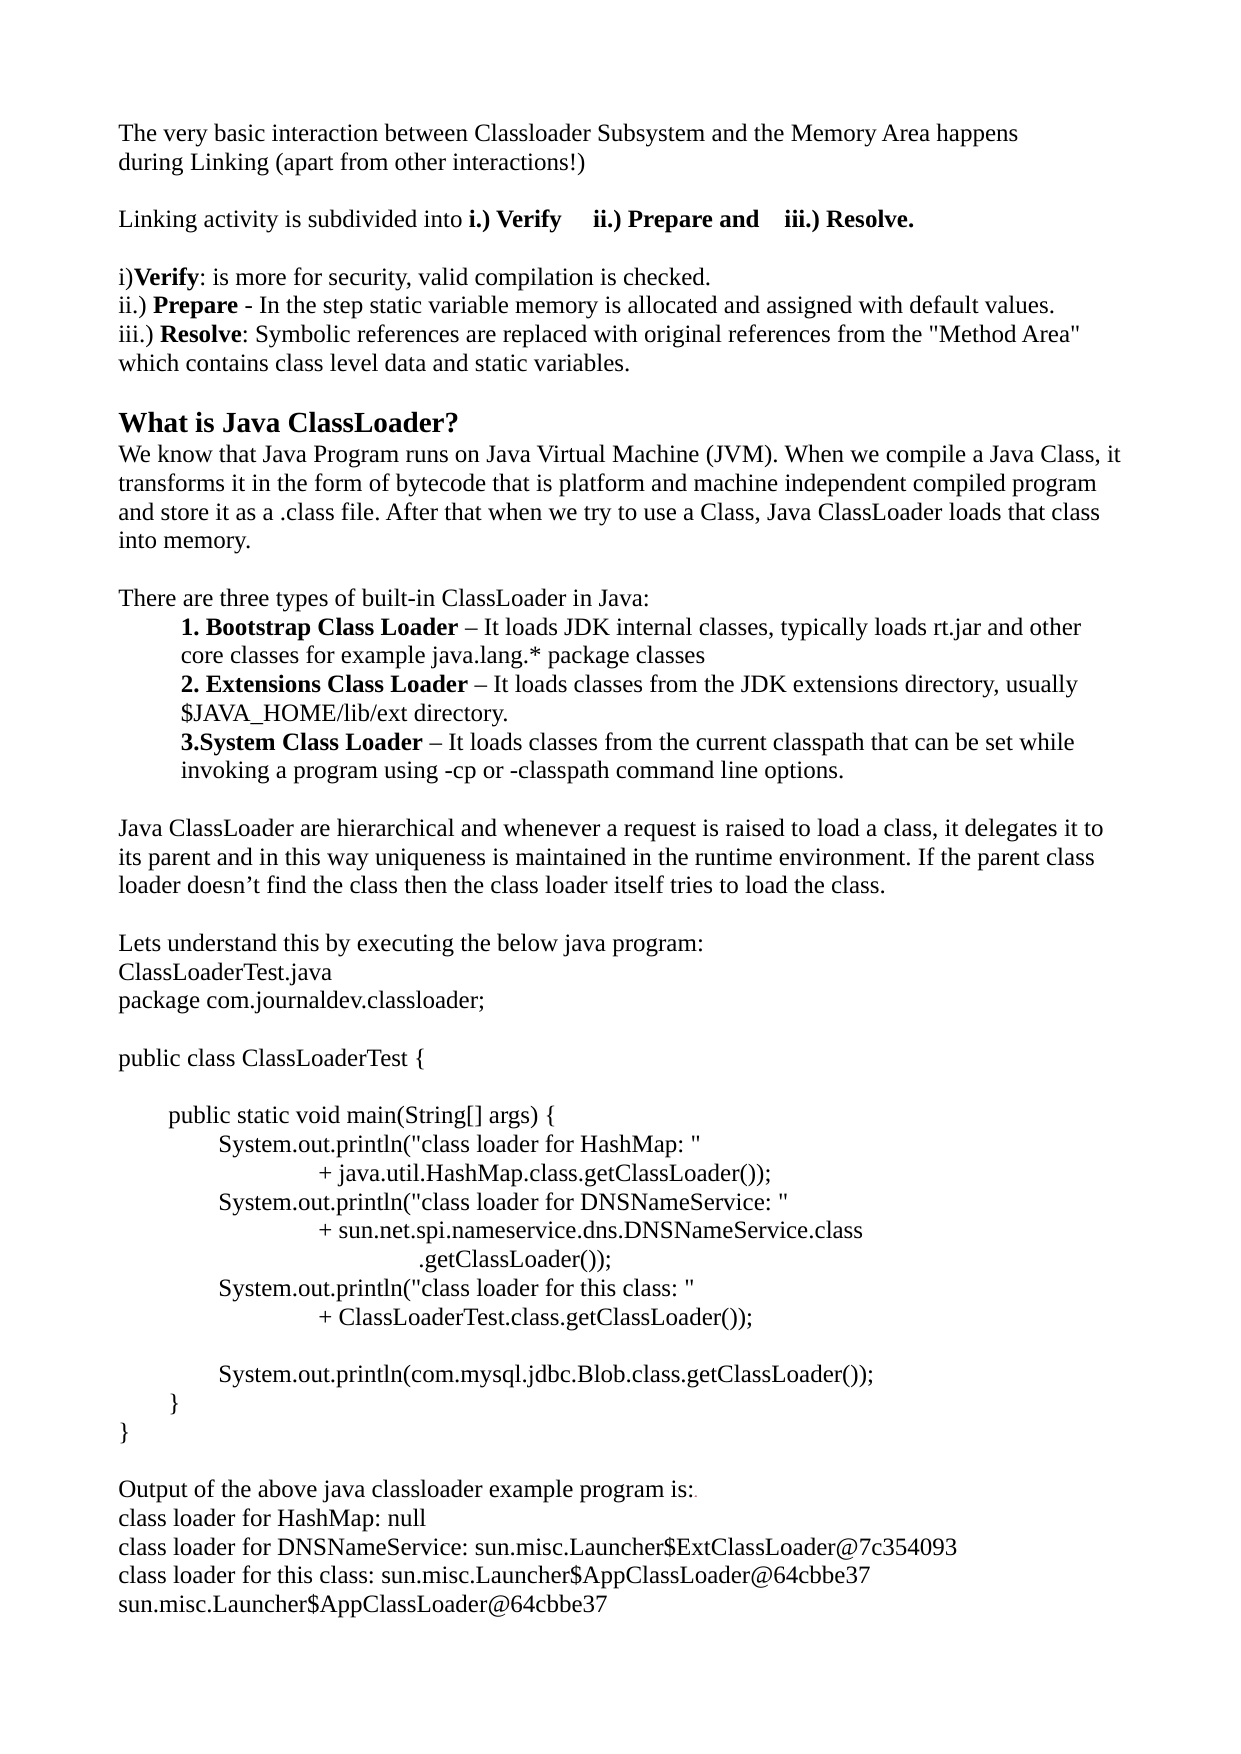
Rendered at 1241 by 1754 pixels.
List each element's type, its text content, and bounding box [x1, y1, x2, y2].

text class loader for this class: sun.misc.Launcher$AppClassLoader@64cbbe37 [118, 1560, 1122, 1589]
text } [118, 1417, 1122, 1445]
text i)Verify: is more for security, valid compilation is checked. [118, 262, 1122, 291]
text + sun.net.spi.nameservice.dns.DNSNameService.class [118, 1215, 1122, 1244]
text Linking activity is subdivided into i.) Verify ii.) Prepare and iii.) Resolve. [118, 204, 1122, 233]
text We know that Java Program runs on Java Virtual Machine (JVM). When we compile a Java Class, it transforms it in the form of bytecode that is platform and machine independent compiled program and store it as a .class file. After that when we try to use a Class, Java ClassLoader loads that class into memory. [118, 439, 1122, 554]
text There are three types of built-in ClassLoader in Java: [118, 583, 1122, 612]
text class loader for HashMap: null [118, 1503, 1122, 1532]
text .getClassLoader()); [118, 1244, 1122, 1273]
text System.out.println("class loader for this class: " [118, 1273, 1122, 1302]
text System.out.println("class loader for DNSNameService: " [118, 1187, 1122, 1215]
text System.out.println("class loader for HashMap: " [118, 1129, 1122, 1158]
text class loader for DNSNameService: sun.misc.Launcher$ExtClassLoader@7c354093 [118, 1532, 1122, 1560]
text + java.util.HashMap.class.getClassLoader()); [118, 1158, 1122, 1187]
text + ClassLoaderTest.class.getClassLoader()); [118, 1302, 1122, 1330]
text System.out.println(com.mysql.jdbc.Blob.class.getClassLoader()); [118, 1359, 1122, 1388]
list Extensions Class Loader – It loads classes from the JDK extensions directory, usually $JAVA_HOME/lib/ext directory. [118, 669, 1122, 727]
list Bootstrap Class Loader – It loads JDK internal classes, typically loads rt.jar and other core classes for example java.lang.* package classes [118, 612, 1122, 669]
list System Class Loader – It loads classes from the current classpath that can be set while invoking a program using -cp or -classpath command line options. [118, 727, 1122, 784]
text public static void main(String[] args) { [118, 1100, 1122, 1129]
text public class ClassLoaderTest { [118, 1043, 1122, 1072]
text ClassLoaderTest.java [118, 957, 1122, 985]
text ii.) Prepare - In the step static variable memory is allocated and assigned with default values. [118, 291, 1122, 319]
text Java ClassLoader are hierarchical and whenever a request is raised to load a class, it delegates it to its parent and in this way uniqueness is maintained in the runtime environment. If the parent class loader doesn’t find the class then the class loader itself tries to load the class. [118, 813, 1122, 899]
text } [118, 1388, 1122, 1417]
text What is Java ClassLoader? [118, 406, 1122, 439]
text Output of the above java classloader example program is: [118, 1474, 1122, 1503]
text iii.) Resolve: Symbolic references are replaced with original references from the "Method Area" which contains class level data and static variables. [118, 319, 1122, 377]
text sun.misc.Launcher$AppClassLoader@64cbbe37 [118, 1589, 1122, 1618]
text The very basic interaction between Classloader Subsystem and the Memory Area happens during Linking (apart from other interactions!) [118, 118, 1122, 176]
text Lets understand this by executing the below java program: [118, 928, 1122, 957]
text package com.journaldev.classloader; [118, 985, 1122, 1014]
